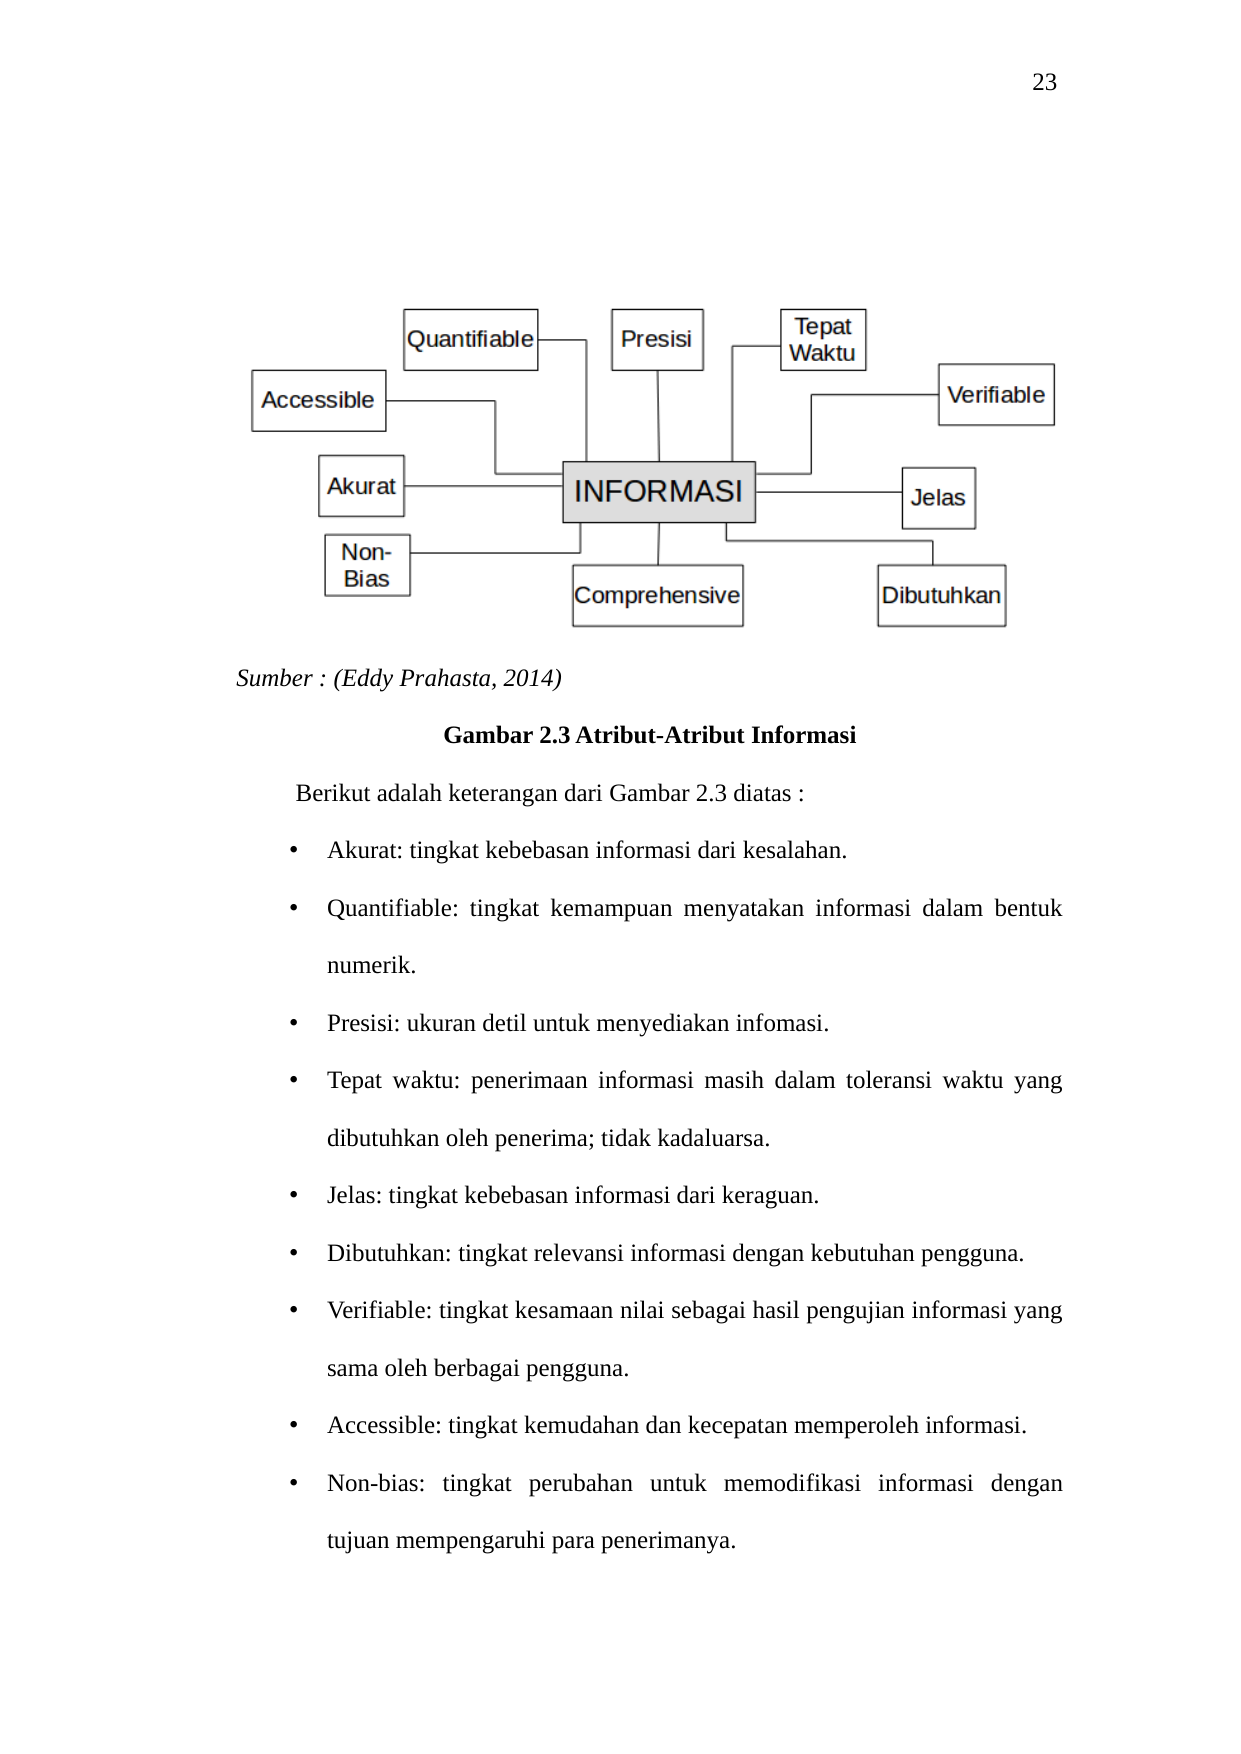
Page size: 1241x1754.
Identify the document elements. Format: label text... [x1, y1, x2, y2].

text Berikut adalah keterangan dari Gambar 2.3 diatas : [236, 778, 1063, 807]
picture [236, 295, 1064, 635]
list Tepat waktu: penerimaan informasi masih dalam toleransi waktu yang dibutuhkan oleh penerima; tidak kadaluarsa. [289, 1065, 1063, 1152]
list Presisi: ukuran detil untuk menyediakan infomasi. [289, 1008, 1063, 1037]
list Jelas: tingkat kebebasan informasi dari keraguan. [289, 1180, 1063, 1209]
list Accessible: tingkat kemudahan dan kecepatan memperoleh informasi. [289, 1410, 1063, 1439]
list Dibutuhkan: tingkat relevansi informasi dengan kebutuhan pengguna. [289, 1238, 1063, 1267]
list Akurat: tingkat kebebasan informasi dari kesalahan. [289, 835, 1063, 864]
list Verifiable: tingkat kesamaan nilai sebagai hasil pengujian informasi yang sama oleh berbagai pengguna. [289, 1295, 1063, 1382]
list Quantifiable: tingkat kemampuan menyatakan informasi dalam bentuk numerik. [289, 893, 1063, 979]
list Non-bias: tingkat perubahan untuk memodifikasi informasi dengan tujuan mempengaruhi para penerimanya. [289, 1468, 1063, 1554]
text Sumber : (Eddy Prahasta, 2014) [236, 635, 1063, 692]
text Gambar 2.3 Atribut-Atribut Informasi [236, 720, 1063, 749]
